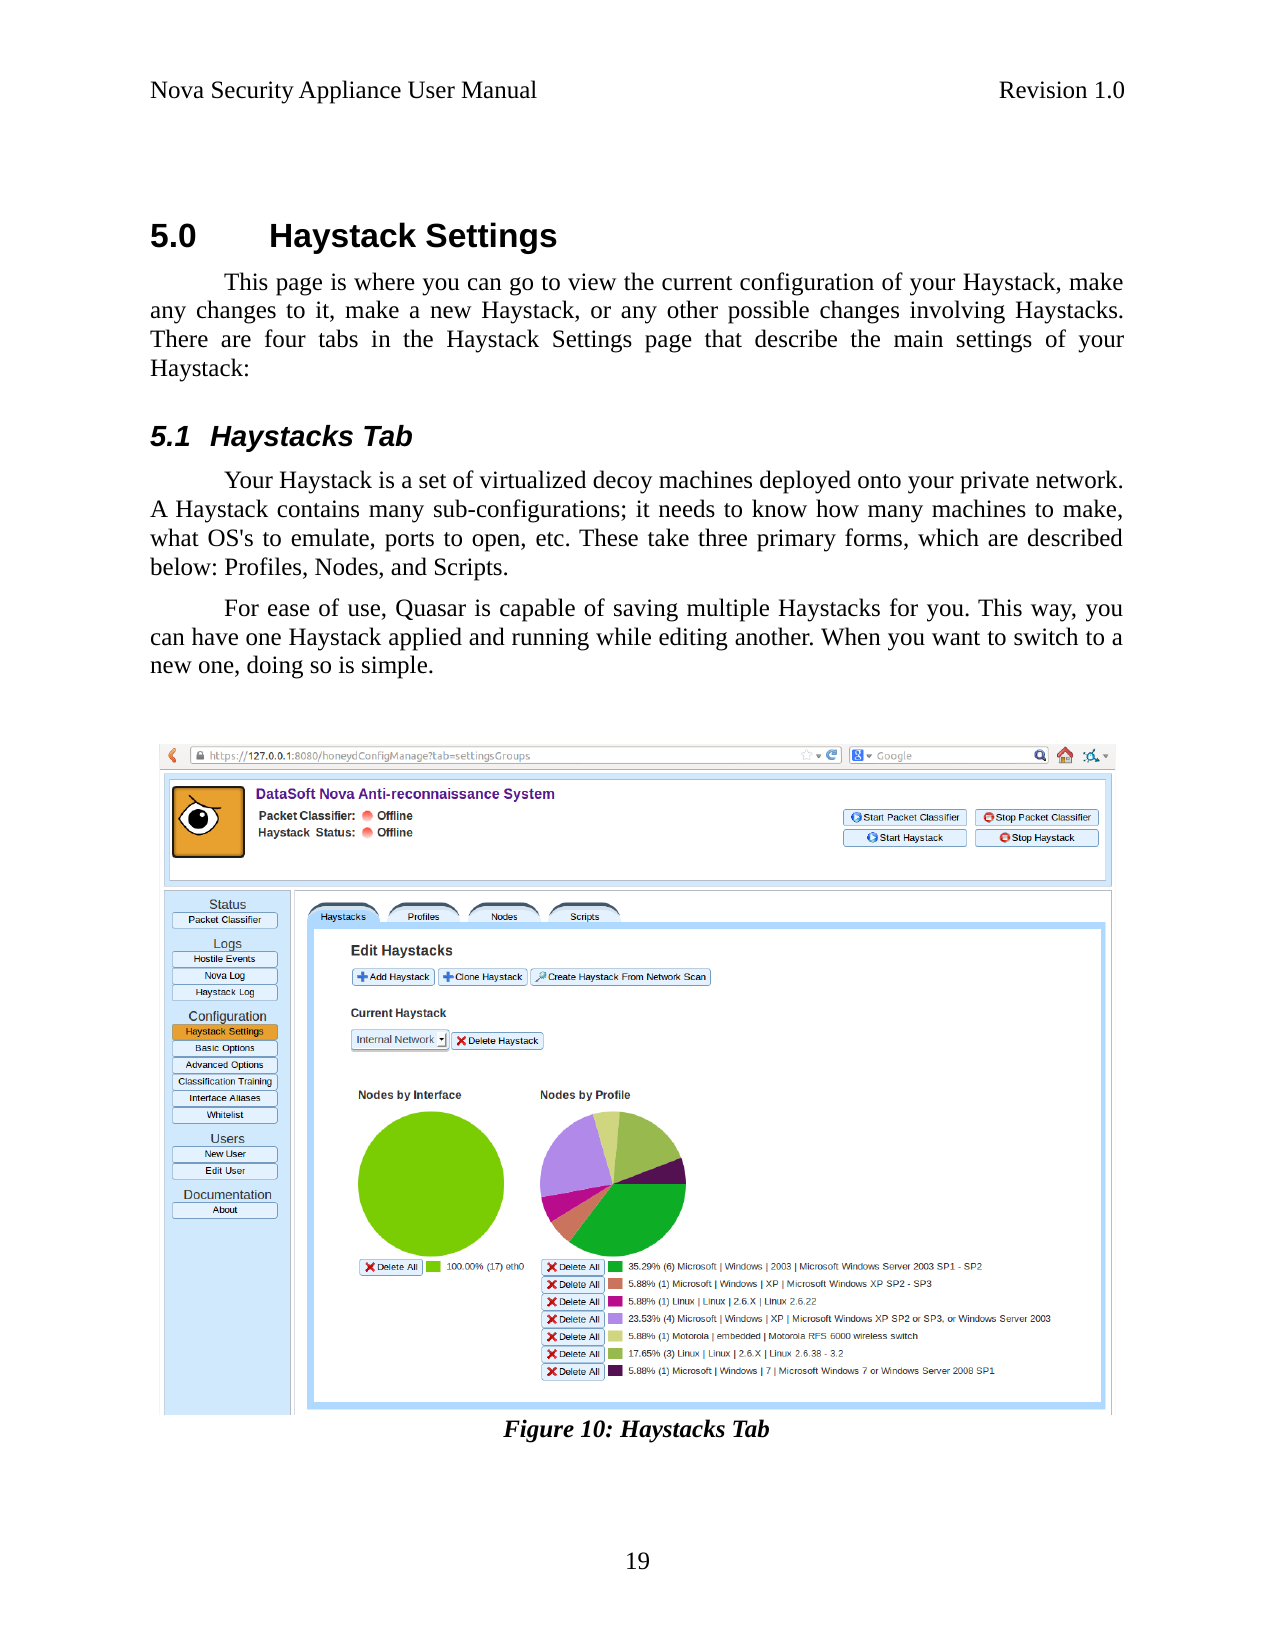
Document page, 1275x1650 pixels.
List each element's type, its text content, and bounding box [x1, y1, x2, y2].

text For ease of use, Quasar is capable of saving multiple Haystacks for you. This way, you can have one Haystack applied and running while editing another. When you want to switch to a new one, doing so is simple. [150, 593, 1125, 679]
text [155, 1443, 1120, 1468]
text This page is where you can go to view the current configuration of your Haystack, make any changes to it, make a new Haystack, or any other possible changes involving Haystacks. There are four tabs in the Haystack Settings page that describe the main settings of your Haystack: [150, 267, 1125, 382]
subtitle Haystack Settings [150, 216, 1125, 254]
subtitle Haystacks Tab [150, 419, 1125, 453]
text Figure 10: Haystacks Tab [155, 1415, 1120, 1443]
text Your Haystack is a set of virtualized decoy machines deployed onto your private network. A Haystack contains many sub-configurations; it needs to know how many machines to make, what OS's to emulate, ports to open, etc. These take three primary forms, which are described below: Profiles, Nodes, and Scripts. [150, 465, 1125, 580]
picture [159, 744, 1116, 1415]
